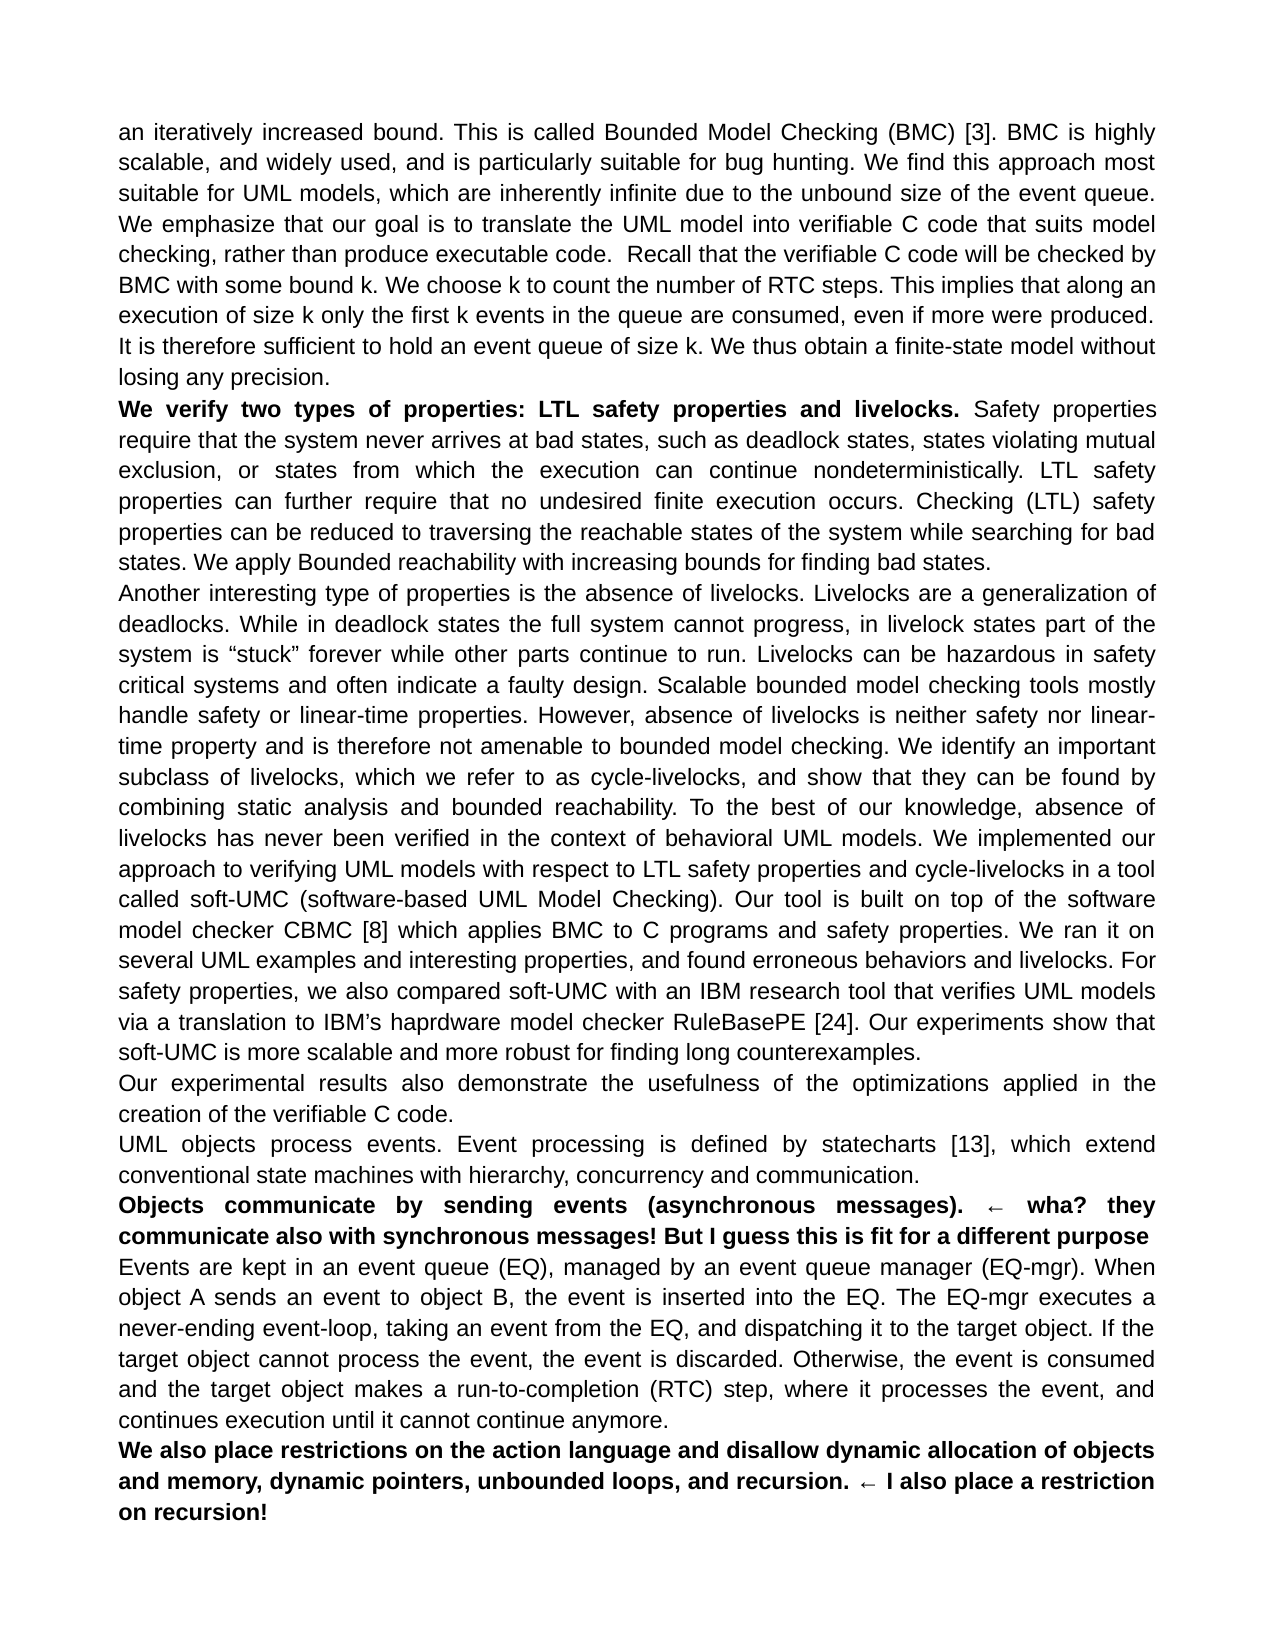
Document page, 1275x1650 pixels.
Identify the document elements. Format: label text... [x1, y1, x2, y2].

text an iteratively increased bound. This is called Bounded Model Checking (BMC) [3]. BMC is highly scalable, and widely used, and is particularly suitable for bug hunting. We find this approach most suitable for UML models, which are inherently infinite due to the unbound size of the event queue. We emphasize that our goal is to translate the UML model into verifiable C code that suits model checking, rather than produce executable code. Recall that the verifiable C code will be checked by BMC with some bound k. We choose k to count the number of RTC steps. This implies that along an execution of size k only the first k events in the queue are consumed, even if more were produced. It is therefore sufficient to hold an event queue of size k. We thus obtain a finite-state model without losing any precision. [118, 118, 1157, 390]
text UML objects process events. Event processing is defined by statecharts [13], which extend conventional state machines with hierarchy, concurrency and communication. [118, 1131, 1157, 1188]
text Objects communicate by sending events (asynchronous messages). ← wha? they communicate also with synchronous messages! But I guess this is fit for a different purpose [118, 1192, 1157, 1249]
text We also place restrictions on the action language and disallow dynamic allocation of objects and memory, dynamic pointers, unbounded loops, and recursion. ← I also place a restriction on recursion! [118, 1437, 1157, 1525]
text Another interesting type of properties is the absence of livelocks. Livelocks are a generalization of deadlocks. While in deadlock states the full system cannot progress, in livelock states part of the system is “stuck” forever while other parts continue to run. Livelocks can be hazardous in safety critical systems and often indicate a faulty design. Scalable bounded model checking tools mostly handle safety or linear-time properties. However, absence of livelocks is neither safety nor linear-time property and is therefore not amenable to bounded model checking. We identify an important subclass of livelocks, which we refer to as cycle-livelocks, and show that they can be found by combining static analysis and bounded reachability. To the best of our knowledge, absence of livelocks has never been verified in the context of behavioral UML models. We implemented our approach to verifying UML models with respect to LTL safety properties and cycle-livelocks in a tool called soft-UMC (software-based UML Model Checking). Our tool is built on top of the software model checker CBMC [8] which applies BMC to C programs and safety properties. We ran it on several UML examples and interesting properties, and found erroneous behaviors and livelocks. For safety properties, we also compared soft-UMC with an IBM research tool that verifies UML models via a translation to IBM’s haprdware model checker RuleBasePE [24]. Our experiments show that soft-UMC is more scalable and more robust for finding long counterexamples. [118, 579, 1157, 1066]
text Our experimental results also demonstrate the usefulness of the optimizations applied in the creation of the verifiable C code. [118, 1069, 1157, 1127]
text We verify two types of properties: LTL safety properties and livelocks. Safety properties require that the system never arrives at bad states, such as deadlock states, states violating mutual exclusion, or states from which the execution can continue nondeterministically. LTL safety properties can further require that no undesired finite execution occurs. Checking (LTL) safety properties can be reduced to traversing the reachable states of the system while searching for bad states. We apply Bounded reachability with increasing bounds for finding bad states. [118, 394, 1157, 576]
text Events are kept in an event queue (EQ), managed by an event queue manager (EQ-mgr). When object A sends an event to object B, the event is inserted into the EQ. The EQ-mgr executes a never-ending event-loop, taking an event from the EQ, and dispatching it to the target object. If the target object cannot process the event, the event is discarded. Otherwise, the event is consumed and the target object makes a run-to-completion (RTC) step, where it processes the event, and continues execution until it cannot continue anymore. [118, 1253, 1157, 1433]
